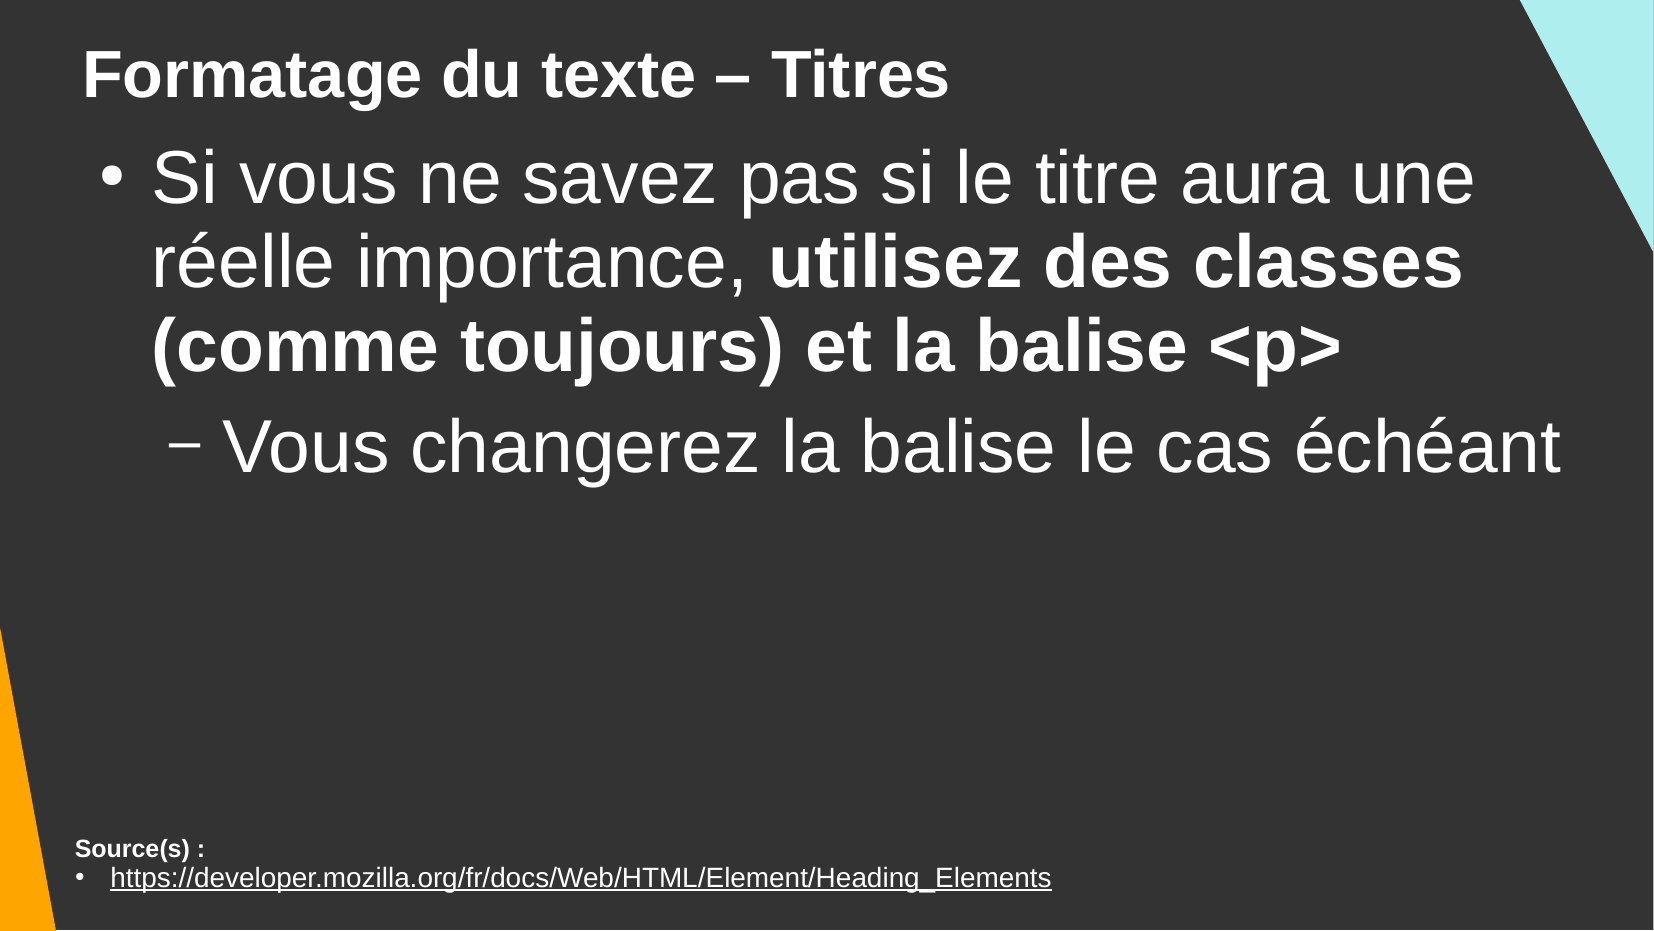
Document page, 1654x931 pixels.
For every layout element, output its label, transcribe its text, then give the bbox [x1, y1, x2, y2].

title Formatage du texte – Titres [82, 37, 1571, 114]
list Si vous ne savez pas si le titre aura une réelle importance, utilisez des classes (comme toujours) et la balise <p> Vous changerez la balise le cas échéant [80, 135, 1605, 567]
text_box [0, 627, 57, 931]
text_box Source(s) : https://developer.mozilla.org/fr/docs/Web/HTML/Element/Heading_Elements [60, 826, 1546, 920]
text_box [1519, 0, 1654, 254]
